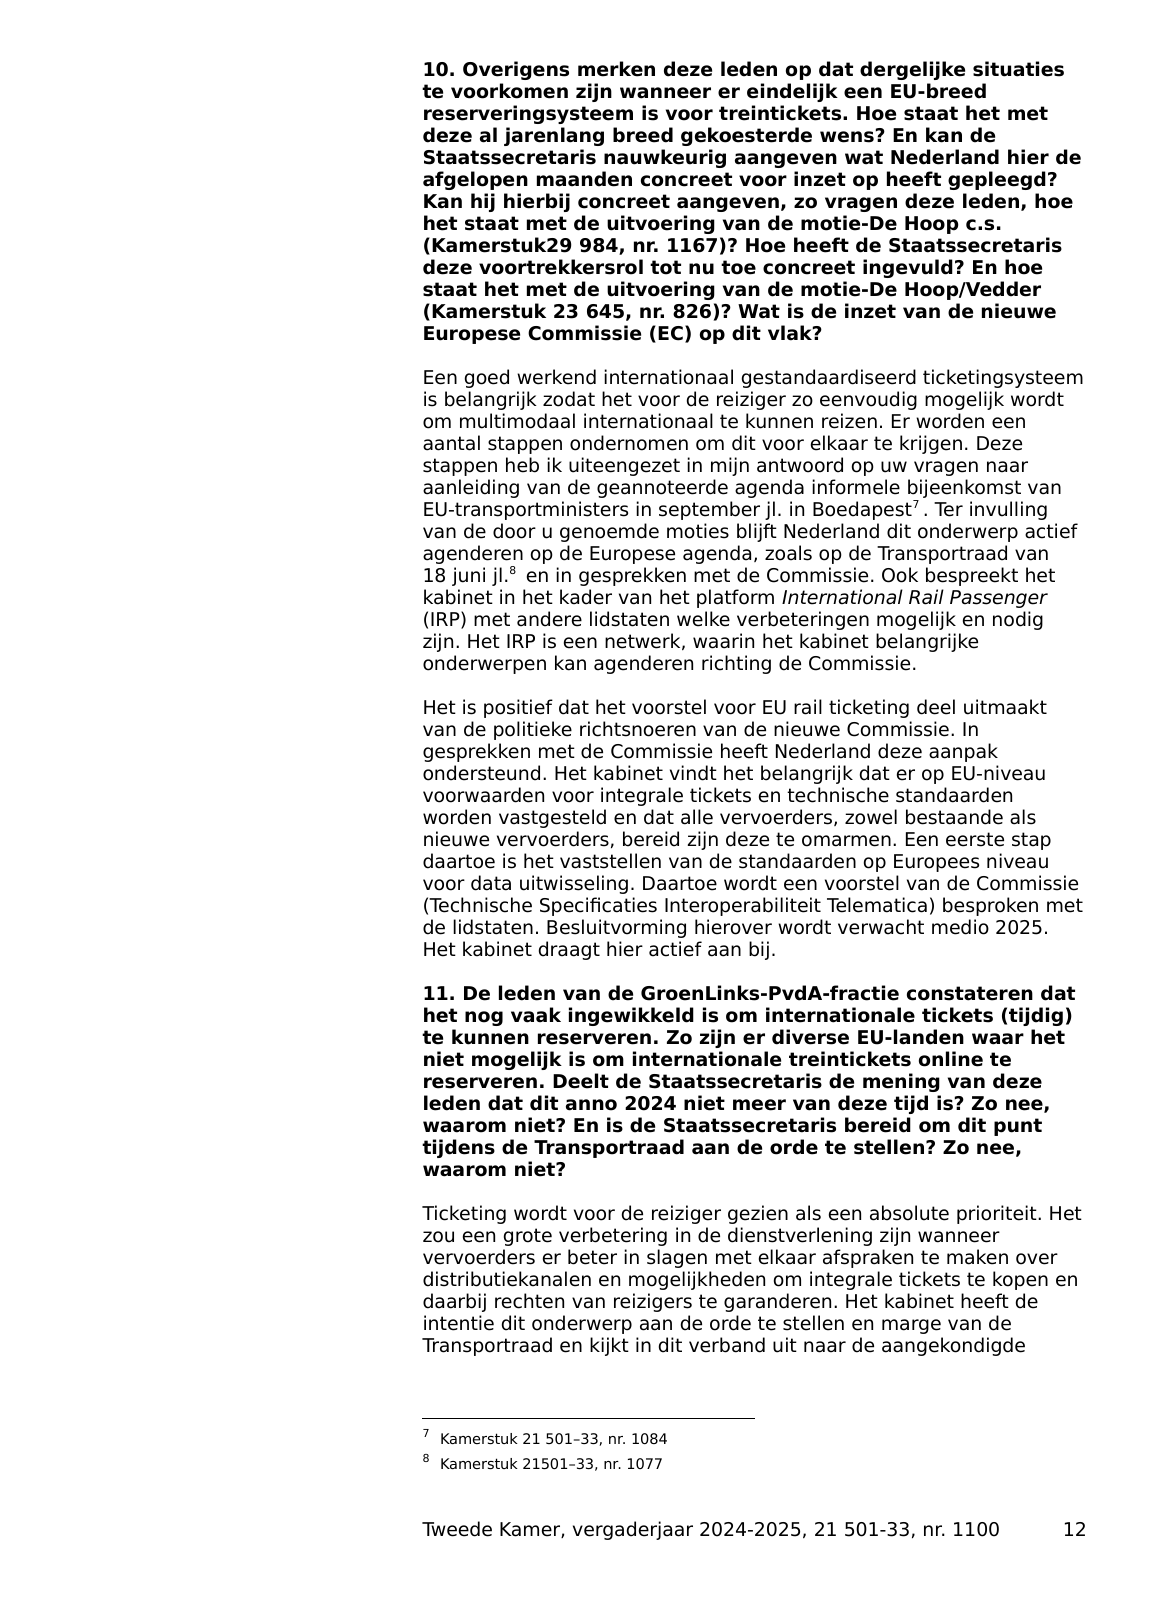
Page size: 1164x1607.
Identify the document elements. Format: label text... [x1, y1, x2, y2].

text Kamerstuk 21501–33, nr. 1077 [422, 1452, 1087, 1474]
text Een goed werkend internationaal gestandaardiseerd ticketingsysteem is belangrijk zodat het voor de reiziger zo eenvoudig mogelijk wordt om multimodaal internationaal te kunnen reizen. Er worden een aantal stappen ondernomen om dit voor elkaar te krijgen. Deze stappen heb ik uiteengezet in mijn antwoord op uw vragen naar aanleiding van de geannoteerde agenda informele bijeenkomst van EU-transportministers in september jl. in Boedapest. Ter invulling van de door u genoemde moties blijft Nederland dit onderwerp actief agenderen op de Europese agenda, zoals op de Transportraad van 18 juni jl. en in gesprekken met de Commissie. Ook bespreekt het kabinet in het kader van het platform International Rail Passenger (IRP) met andere lidstaten welke verbeteringen mogelijk en nodig zijn. Het IRP is een netwerk, waarin het kabinet belangrijke onderwerpen kan agenderen richting de Commissie. [422, 367, 1087, 675]
text 10. Overigens merken deze leden op dat dergelijke situaties te voorkomen zijn wanneer er eindelijk een EU-breed reserveringsysteem is voor treintickets. Hoe staat het met deze al jarenlang breed gekoesterde wens? En kan de Staatssecretaris nauwkeurig aangeven wat Nederland hier de afgelopen maanden concreet voor inzet op heeft gepleegd? Kan hij hierbij concreet aangeven, zo vragen deze leden, hoe het staat met de uitvoering van de motie-De Hoop c.s. (Kamerstuk29 984, nr. 1167)? Hoe heeft de Staatssecretaris deze voortrekkersrol tot nu toe concreet ingevuld? En hoe staat het met de uitvoering van de motie-De Hoop/Vedder (Kamerstuk 23 645, nr. 826)? Wat is de inzet van de nieuwe Europese Commissie (EC) op dit vlak? [422, 59, 1087, 345]
text Ticketing wordt voor de reiziger gezien als een absolute prioriteit. Het zou een grote verbetering in de dienstverlening zijn wanneer vervoerders er beter in slagen met elkaar afspraken te maken over distributiekanalen en mogelijkheden om integrale tickets te kopen en daarbij rechten van reizigers te garanderen. Het kabinet heeft de intentie dit onderwerp aan de orde te stellen en marge van de Transportraad en kijkt in dit verband uit naar de aangekondigde [422, 1203, 1087, 1357]
text Het is positief dat het voorstel voor EU rail ticketing deel uitmaakt van de politieke richtsnoeren van de nieuwe Commissie. In gesprekken met de Commissie heeft Nederland deze aanpak ondersteund. Het kabinet vindt het belangrijk dat er op EU-niveau voorwaarden voor integrale tickets en technische standaarden worden vastgesteld en dat alle vervoerders, zowel bestaande als nieuwe vervoerders, bereid zijn deze te omarmen. Een eerste stap daartoe is het vaststellen van de standaarden op Europees niveau voor data uitwisseling. Daartoe wordt een voorstel van de Commissie (Technische Specificaties Interoperabiliteit Telematica) besproken met de lidstaten. Besluitvorming hierover wordt verwacht medio 2025. Het kabinet draagt hier actief aan bij. [422, 697, 1087, 961]
text 11. De leden van de GroenLinks-PvdA-fractie constateren dat het nog vaak ingewikkeld is om internationale tickets (tijdig) te kunnen reserveren. Zo zijn er diverse EU-landen waar het niet mogelijk is om internationale treintickets online te reserveren. Deelt de Staatssecretaris de mening van deze leden dat dit anno 2024 niet meer van deze tijd is? Zo nee, waarom niet? En is de Staatssecretaris bereid om dit punt tijdens de Transportraad aan de orde te stellen? Zo nee, waarom niet? [422, 983, 1087, 1181]
text Kamerstuk 21 501–33, nr. 1084 [422, 1427, 1087, 1449]
